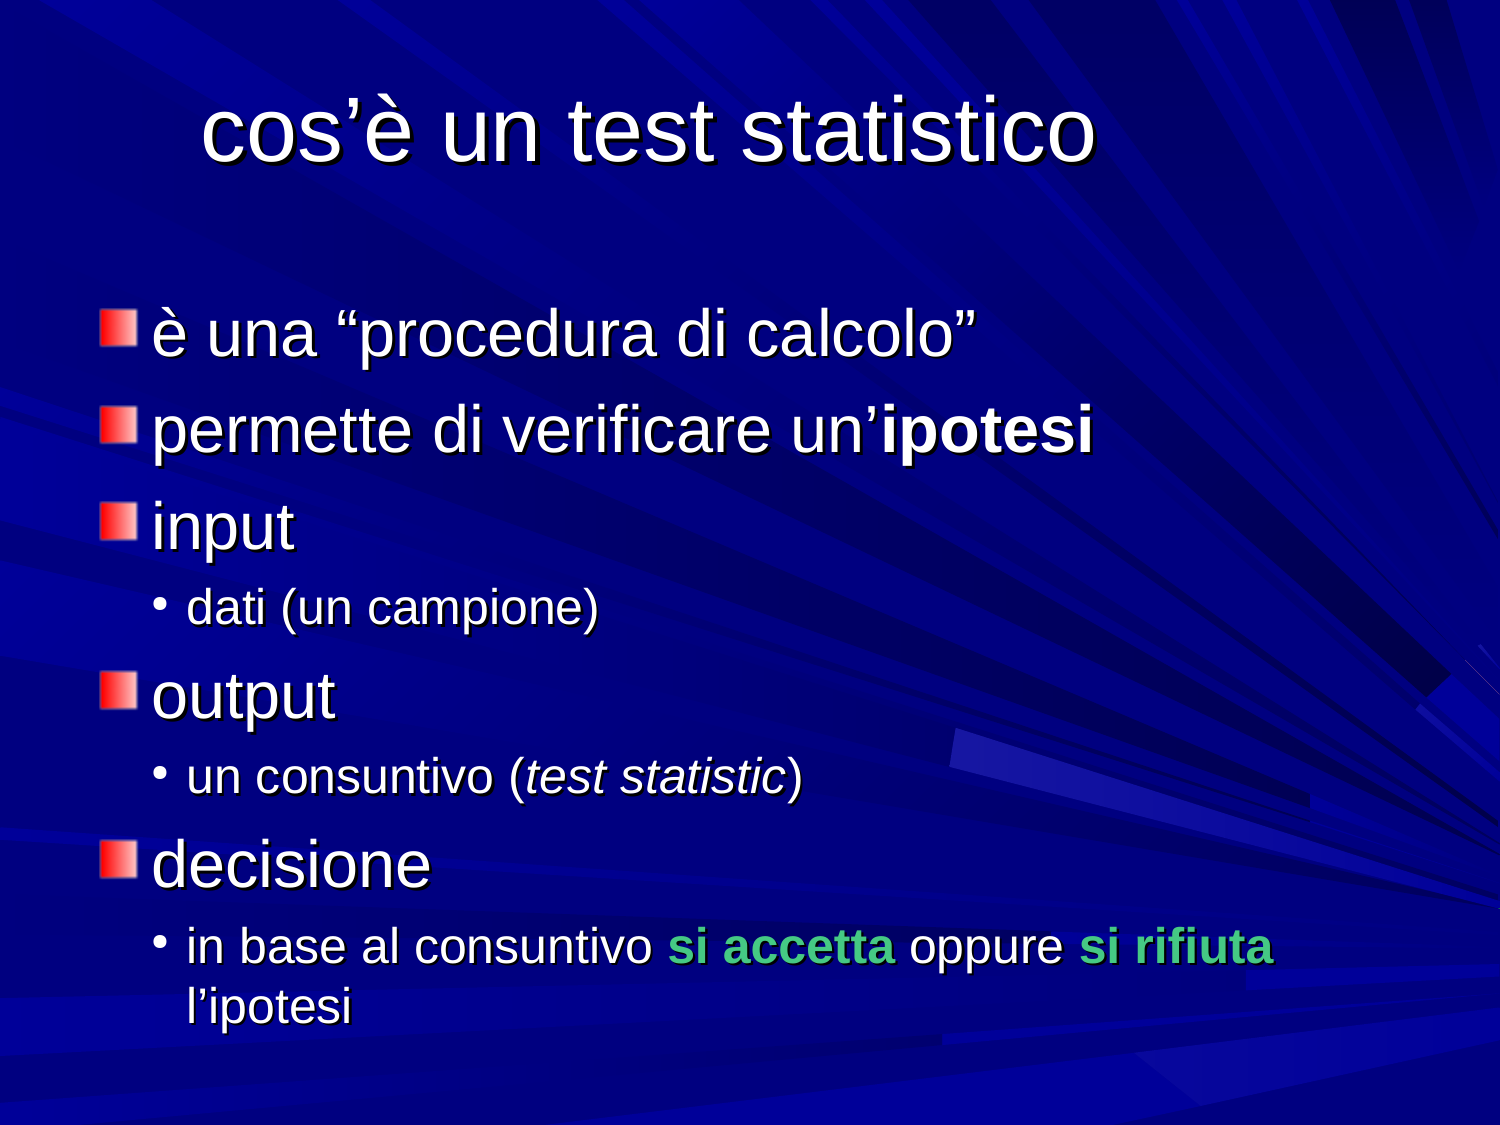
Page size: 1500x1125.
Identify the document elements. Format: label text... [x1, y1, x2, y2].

text_box è una “procedura di calcolo” permette di verificare un’ipotesi input dati (un campione) output un consuntivo (test statistic) decisione in base al consuntivo si accetta oppure si rifiuta l’ipotesi [80, 289, 1354, 1090]
picture [98, 404, 142, 448]
picture [98, 307, 142, 351]
text_box cos’è un test statistico [5, 41, 1294, 208]
picture [98, 669, 142, 714]
picture [98, 500, 142, 545]
picture [98, 838, 142, 883]
